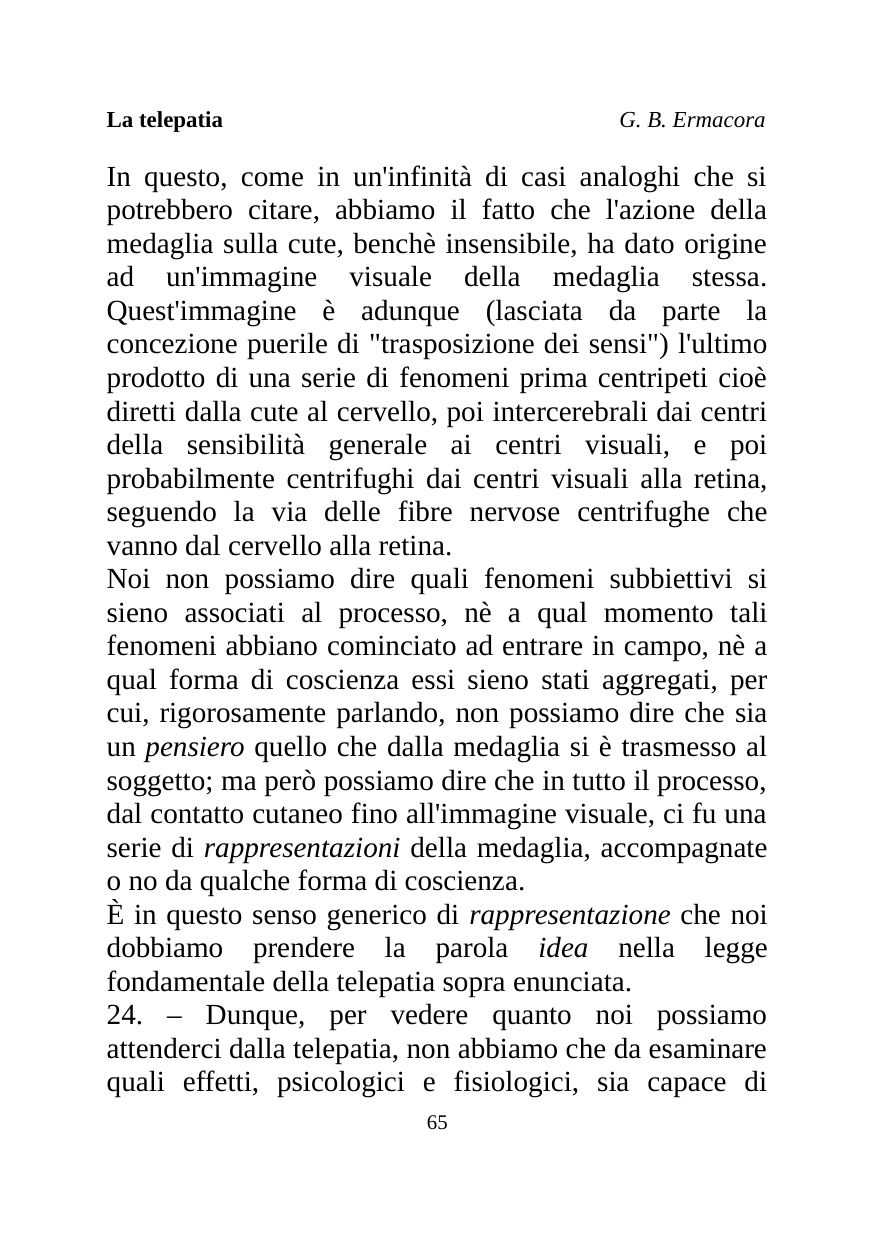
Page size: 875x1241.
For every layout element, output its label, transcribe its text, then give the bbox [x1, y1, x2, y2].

text È in questo senso generico di rappresentazione che noi dobbiamo prendere la parola idea nella legge fondamentale della telepatia sopra enunciata. [106, 897, 768, 997]
text In questo, come in un'infinità di casi analoghi che si potrebbero citare, abbiamo il fatto che l'azione della medaglia sulla cute, benchè insensibile, ha dato origine ad un'immagine visuale della medaglia stessa. Quest'immagine è adunque (lasciata da parte la concezione puerile di "trasposizione dei sensi") l'ultimo prodotto di una serie di fenomeni prima centripeti cioè diretti dalla cute al cervello, poi intercerebrali dai centri della sensibilità generale ai centri visuali, e poi probabilmente centrifughi dai centri visuali alla retina, seguendo la via delle fibre nervose centrifughe che vanno dal cervello alla retina. [106, 159, 768, 561]
text Noi non possiamo dire quali fenomeni subbiettivi si sieno associati al processo, nè a qual momento tali fenomeni abbiano cominciato ad entrare in campo, nè a qual forma di coscienza essi sieno stati aggregati, per cui, rigorosamente parlando, non possiamo dire che sia un pensiero quello che dalla medaglia si è trasmesso al soggetto; ma però possiamo dire che in tutto il processo, dal contatto cutaneo fino all'immagine visuale, ci fu una serie di rappresentazioni della medaglia, accompagnate o no da qualche forma di coscienza. [106, 561, 768, 897]
text 24. – Dunque, per vedere quanto noi possiamo attenderci dalla telepatia, non abbiamo che da esaminare quali effetti, psicologici e fisiologici, sia capace di [106, 997, 768, 1098]
